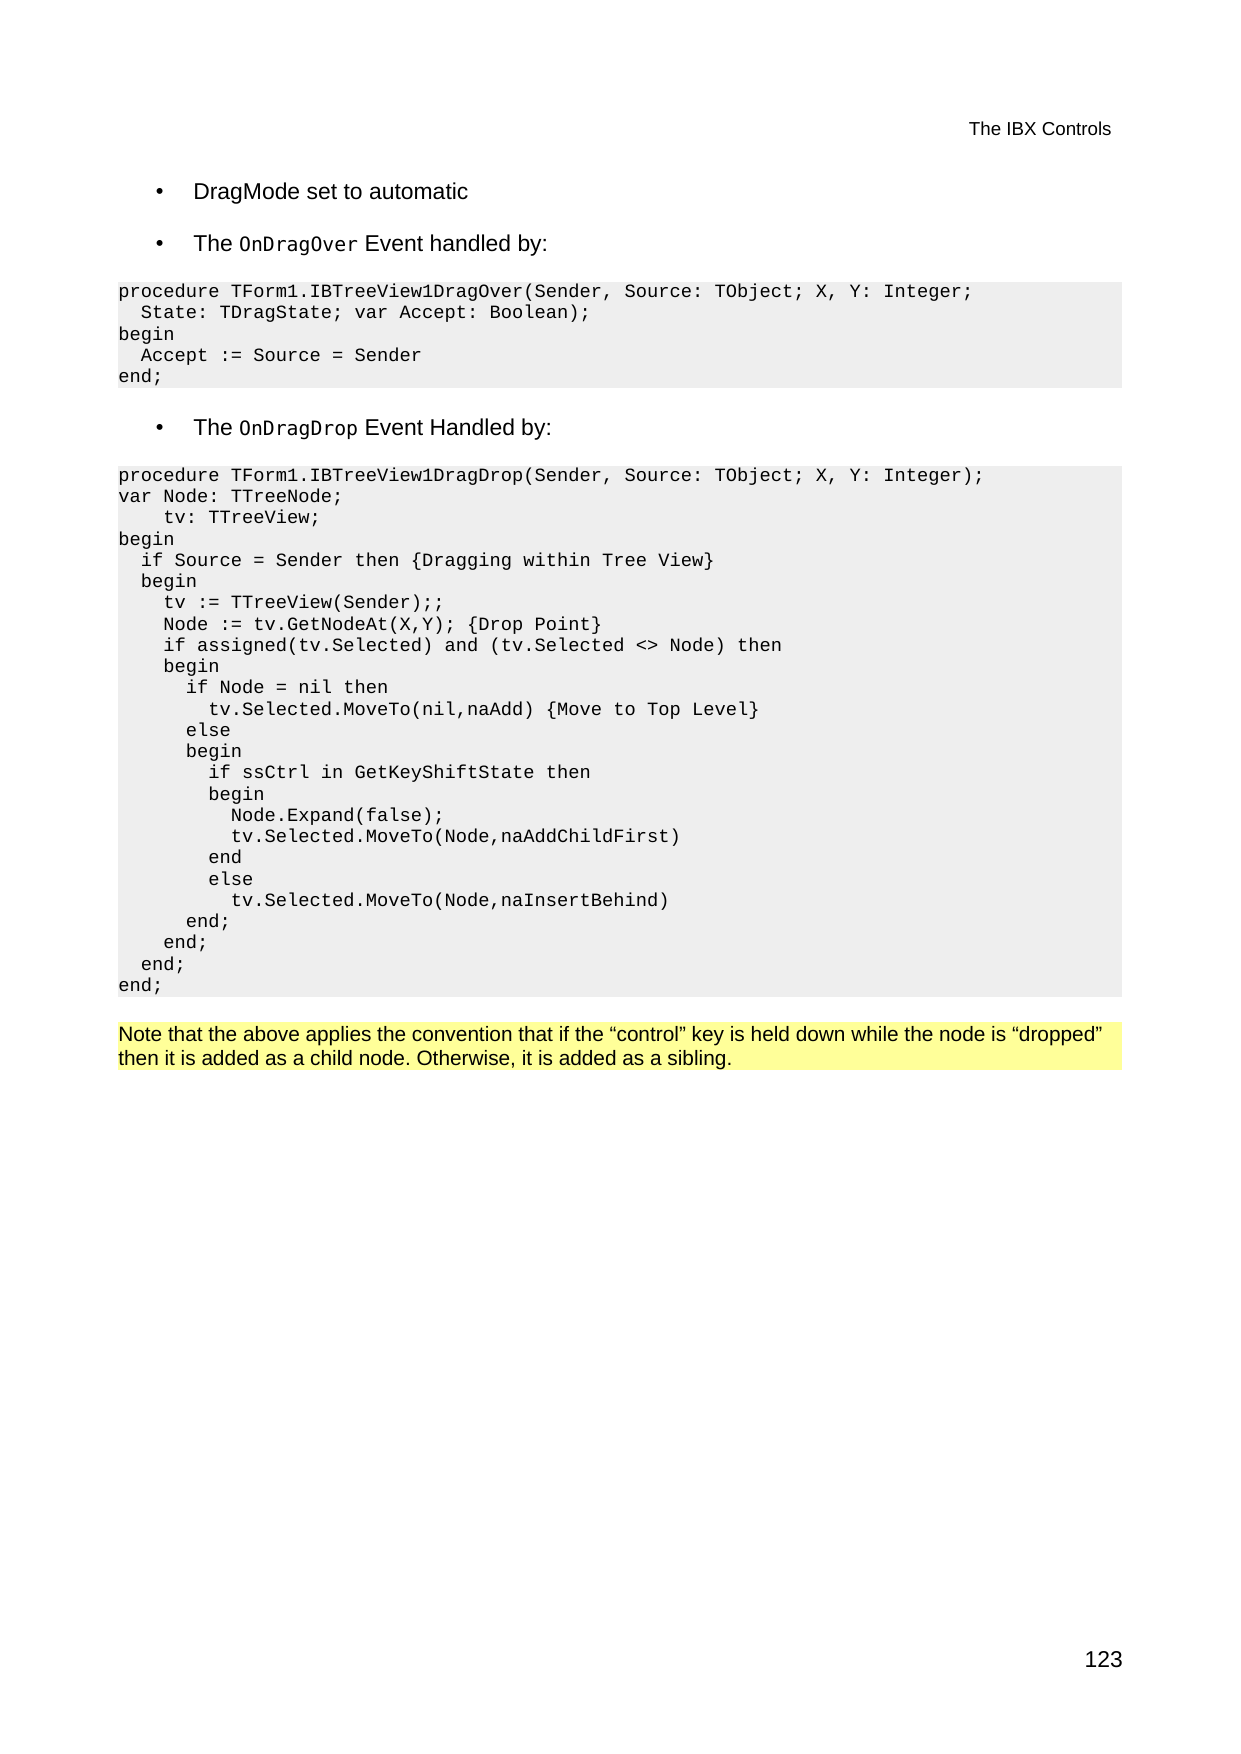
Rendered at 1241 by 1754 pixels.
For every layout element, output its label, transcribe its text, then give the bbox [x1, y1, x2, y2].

list The OnDragDrop Event Handled by: [156, 414, 1122, 440]
text begin [118, 324, 1122, 346]
list The OnDragOver Event handled by: [156, 230, 1122, 256]
text tv := TTreeView(Sender);; [118, 593, 1122, 614]
text if Node = nil then [118, 678, 1122, 699]
text if Source = Sender then {Dragging within Tree View} [118, 551, 1122, 572]
text end; [118, 954, 1122, 976]
text var Node: TTreeNode; [118, 487, 1122, 508]
list DragMode set to automatic [156, 178, 1122, 204]
text procedure TForm1.IBTreeView1DragOver(Sender, Source: TObject; X, Y: Integer; [118, 282, 1122, 303]
text if assigned(tv.Selected) and (tv.Selected <> Node) then [118, 636, 1122, 657]
text end; [118, 976, 1122, 997]
text Note that the above applies the convention that if the “control” key is held down while the node is “dropped” then it is added as a child node. Otherwise, it is added as a sibling. [118, 1022, 1122, 1070]
text end; [118, 912, 1122, 933]
text end; [118, 367, 1122, 388]
text begin [118, 784, 1122, 806]
text Node := tv.GetNodeAt(X,Y); {Drop Point} [118, 614, 1122, 636]
text begin [118, 657, 1122, 678]
text tv.Selected.MoveTo(Node,naInsertBehind) [118, 891, 1122, 912]
text tv: TTreeView; [118, 508, 1122, 529]
text tv.Selected.MoveTo(nil,naAdd) {Move to Top Level} [118, 699, 1122, 721]
text tv.Selected.MoveTo(Node,naAddChildFirst) [118, 827, 1122, 848]
text end [118, 848, 1122, 869]
text begin [118, 742, 1122, 763]
text Accept := Source = Sender [118, 346, 1122, 367]
text begin [118, 572, 1122, 593]
text Node.Expand(false); [118, 806, 1122, 827]
text else [118, 869, 1122, 891]
text State: TDragState; var Accept: Boolean); [118, 303, 1122, 324]
text procedure TForm1.IBTreeView1DragDrop(Sender, Source: TObject; X, Y: Integer); [118, 466, 1122, 487]
text else [118, 721, 1122, 742]
text begin [118, 529, 1122, 551]
text end; [118, 933, 1122, 954]
text if ssCtrl in GetKeyShiftState then [118, 763, 1122, 784]
